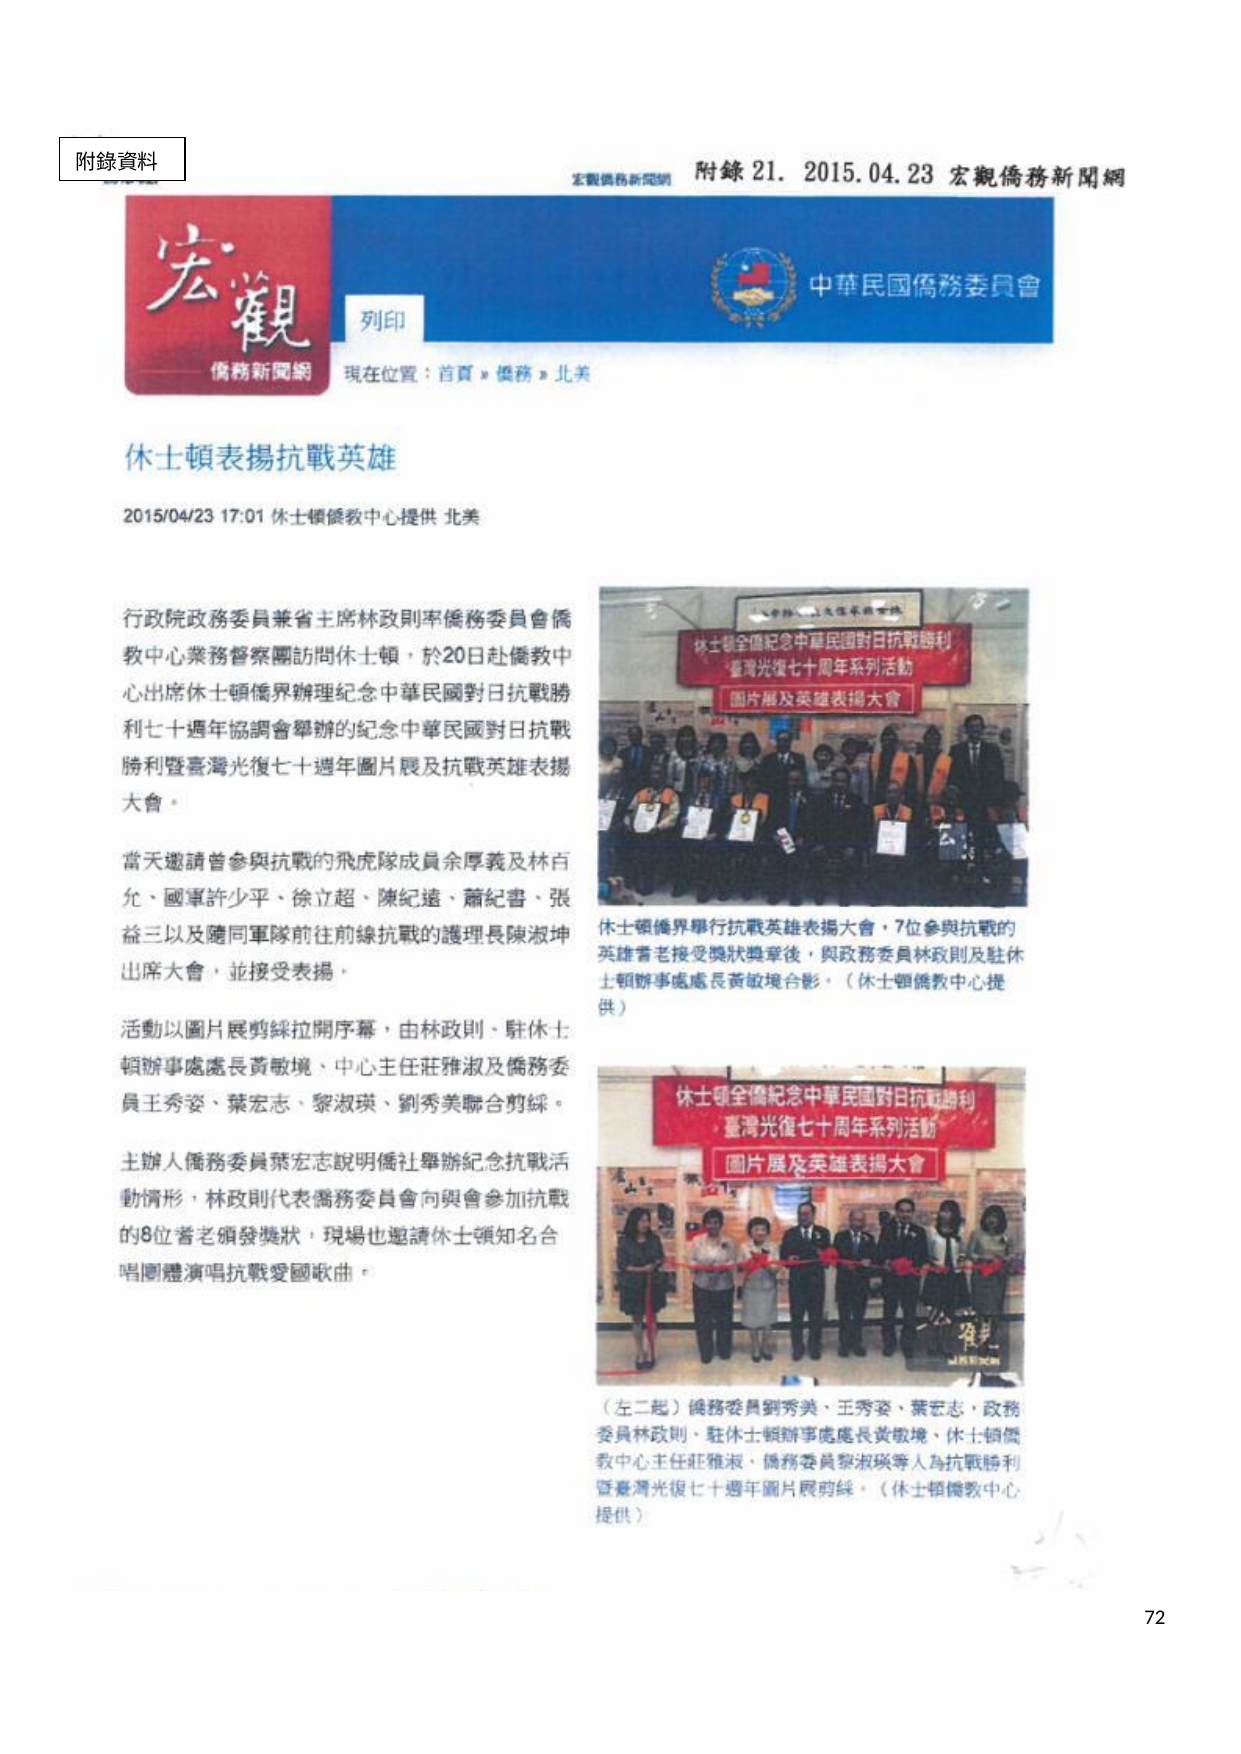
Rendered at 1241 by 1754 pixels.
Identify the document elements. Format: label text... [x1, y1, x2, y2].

picture [50, 128, 1142, 1591]
text 附錄資料 [75, 145, 169, 173]
